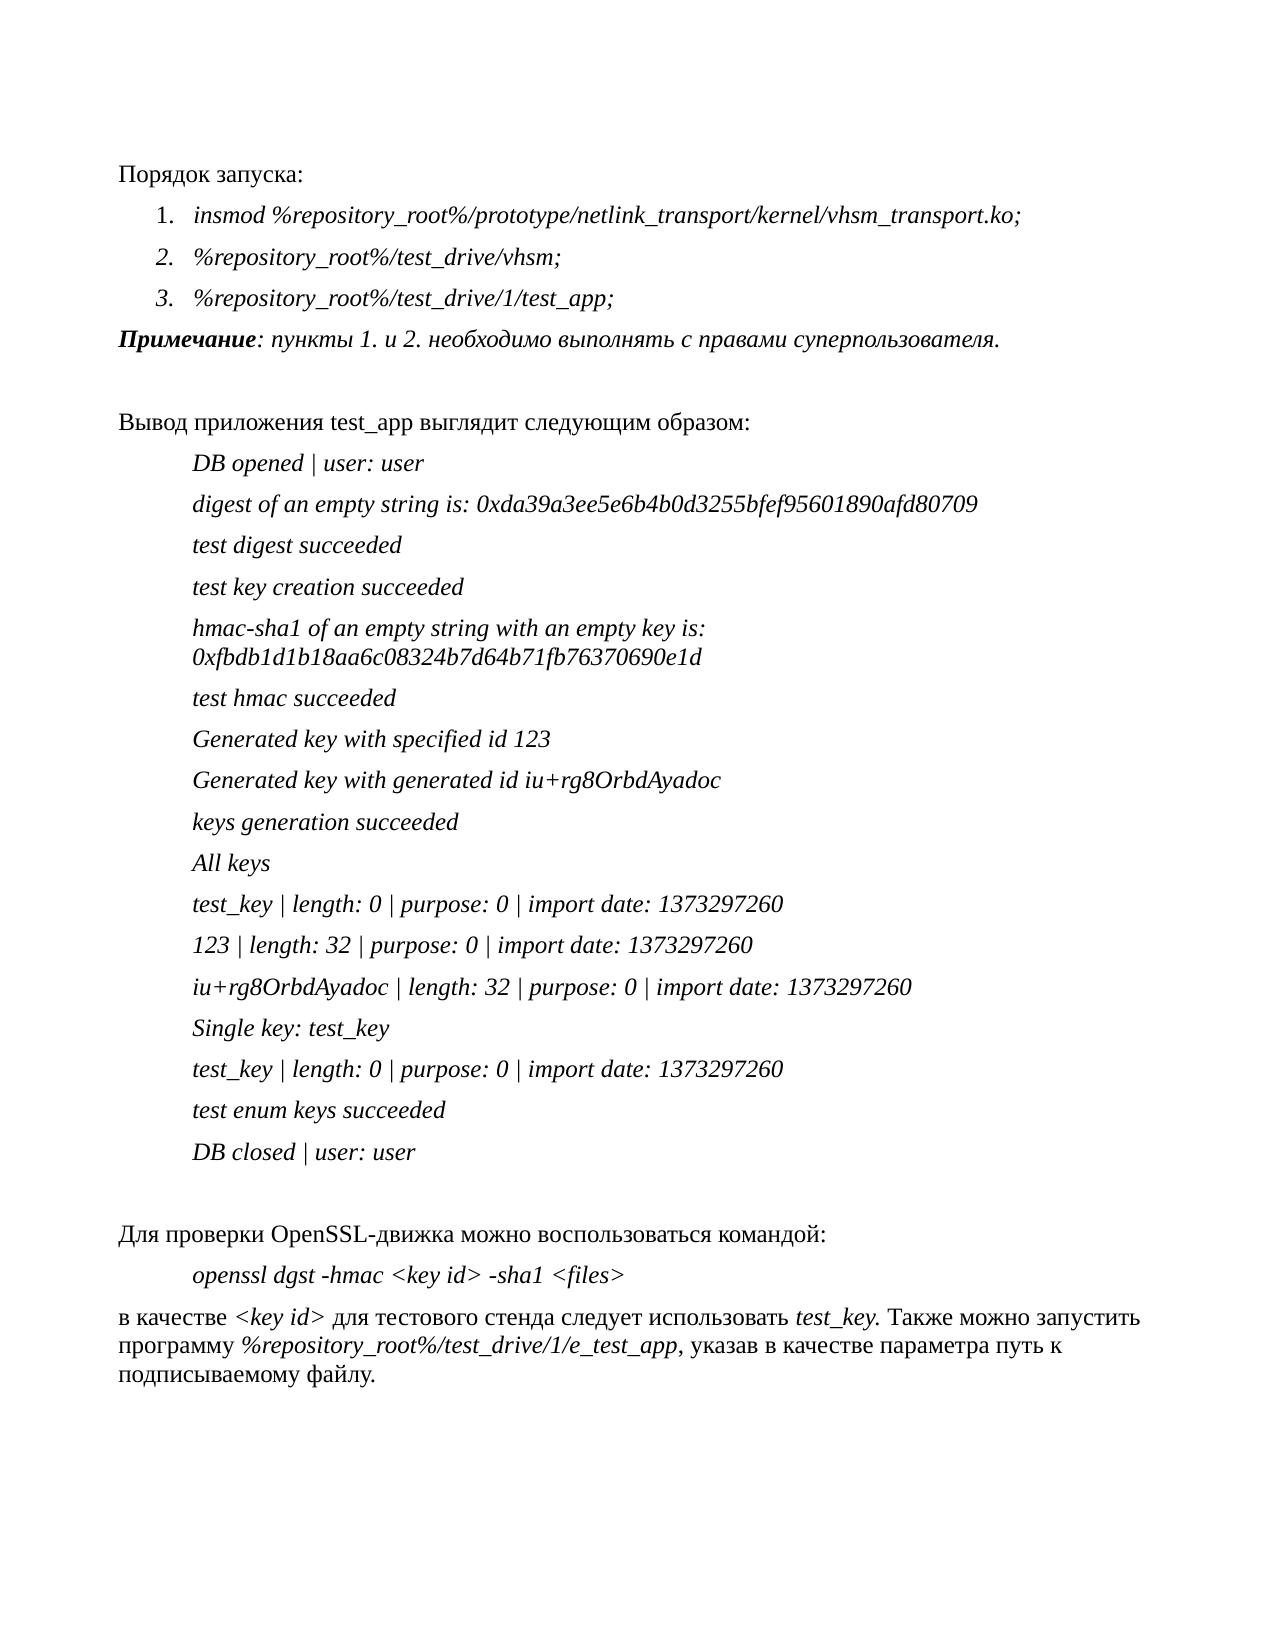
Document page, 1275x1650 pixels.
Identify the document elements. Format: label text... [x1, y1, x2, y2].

text openssl dgst -hmac <key id> -sha1 <files> [118, 1261, 1157, 1289]
text Примечание: пункты 1. и 2. необходимо выполнять с правами суперпользователя. [118, 324, 1157, 353]
text DB opened | user: user [192, 448, 1157, 477]
text Generated key with generated id iu+rg8OrbdAyadoc [192, 766, 1157, 794]
list %repository_root%/test_drive/vhsm; [156, 242, 1157, 271]
text Вывод приложения test_app выглядит следующим образом: [118, 407, 1157, 436]
text Generated key with specified id 123 [192, 724, 1157, 753]
text All keys [192, 848, 1157, 877]
text test enum keys succeeded [192, 1096, 1157, 1124]
text Порядок запуска: [118, 159, 1157, 188]
text hmac-sha1 of an empty string with an empty key is: 0xfbdb1d1b18aa6c08324b7d64b71fb76370690e1d [192, 613, 1157, 671]
text Single key: test_key [192, 1013, 1157, 1042]
text Для проверки OpenSSL-движка можно воспользоваться командой: [118, 1219, 1157, 1248]
list insmod %repository_root%/prototype/netlink_transport/kernel/vhsm_transport.ko; [156, 201, 1157, 229]
text 123 | length: 32 | purpose: 0 | import date: 1373297260 [192, 931, 1157, 959]
list %repository_root%/test_drive/1/test_app; [156, 283, 1157, 312]
text digest of an empty string is: 0xda39a3ee5e6b4b0d3255bfef95601890afd80709 [192, 489, 1157, 518]
text test digest succeeded [192, 531, 1157, 559]
text test_key | length: 0 | purpose: 0 | import date: 1373297260 [192, 1054, 1157, 1083]
text iu+rg8OrbdAyadoc | length: 32 | purpose: 0 | import date: 1373297260 [192, 972, 1157, 1001]
text в качестве <key id> для тестового стенда следует использовать test_key. Также можно запустить программу %repository_root%/test_drive/1/e_test_app, указав в качестве параметра путь к подписываемому файлу. [118, 1302, 1157, 1388]
text DB closed | user: user [192, 1137, 1157, 1166]
text test_key | length: 0 | purpose: 0 | import date: 1373297260 [192, 889, 1157, 918]
text keys generation succeeded [192, 807, 1157, 836]
text test hmac succeeded [192, 683, 1157, 712]
text test key creation succeeded [192, 572, 1157, 601]
